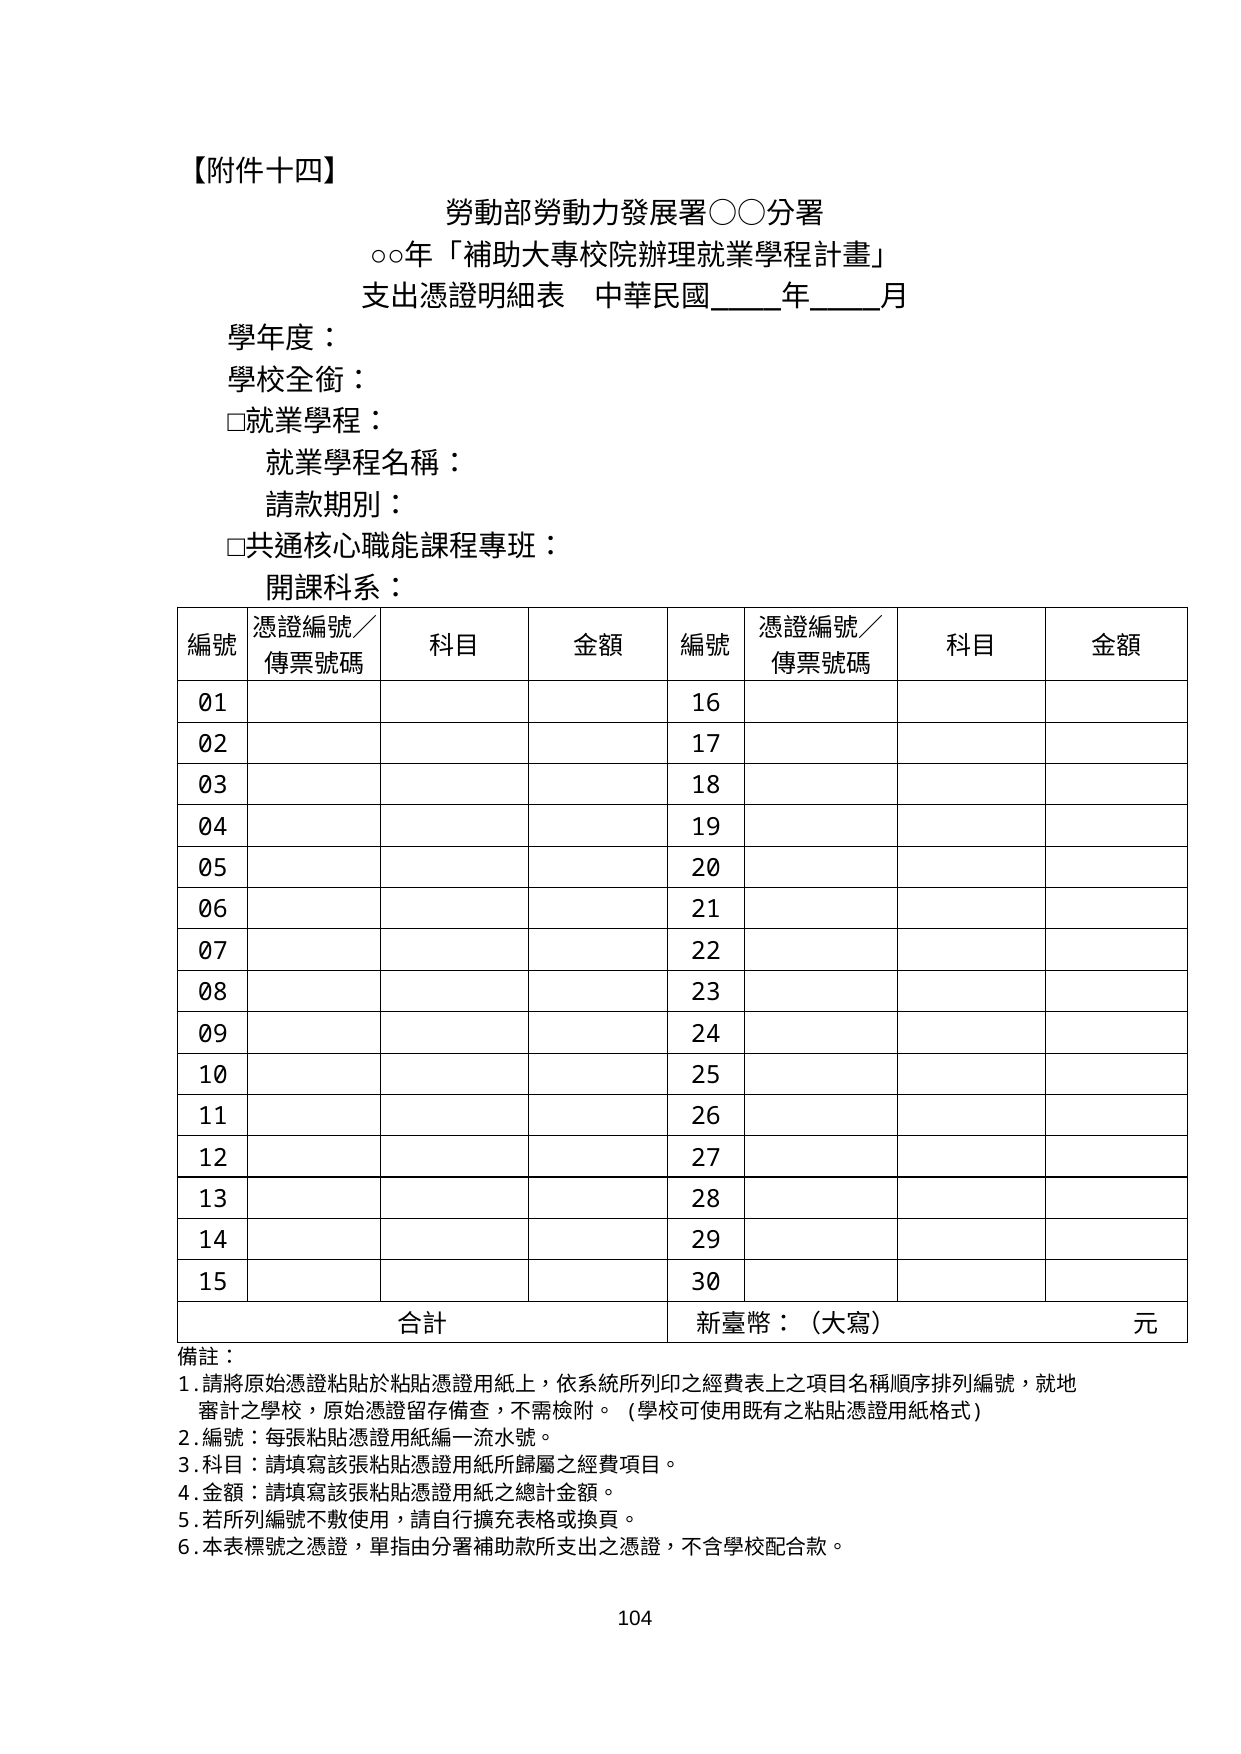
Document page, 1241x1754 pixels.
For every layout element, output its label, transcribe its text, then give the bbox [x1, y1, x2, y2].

table_cell [898, 847, 1045, 887]
table_cell [529, 1178, 667, 1218]
table_cell [1046, 1054, 1187, 1094]
table_cell 01 [178, 681, 247, 722]
table_cell [381, 723, 528, 763]
table_cell [898, 971, 1045, 1011]
table_cell 13 [178, 1178, 247, 1218]
table_cell [381, 1260, 528, 1301]
table_cell [529, 723, 667, 763]
text □共通核心職能課程專班： [227, 523, 1213, 565]
table_cell 23 [668, 971, 744, 1011]
table_cell [248, 1095, 380, 1135]
table_cell [898, 1260, 1045, 1301]
table_cell [381, 1136, 528, 1176]
table_cell 02 [178, 723, 247, 763]
table_cell [248, 971, 380, 1011]
table_cell [529, 1012, 667, 1052]
table_cell [529, 1095, 667, 1135]
table_cell [248, 1054, 380, 1094]
table_cell [745, 1012, 897, 1052]
table_cell [898, 723, 1045, 763]
table_cell 28 [668, 1178, 744, 1218]
table_cell [381, 847, 528, 887]
table_cell [529, 1219, 667, 1259]
table_header 金額 [1046, 608, 1187, 680]
text 1.請將原始憑證粘貼於粘貼憑證用紙上，依系統所列印之經費表上之項目名稱順序排列編號，就地審計之學校，原始憑證留存備查，不需檢附。 (學校可使用既有之粘貼憑證用紙格式) [177, 1370, 1092, 1424]
table_cell [1046, 1219, 1187, 1259]
table_header 科目 [898, 608, 1045, 680]
table_cell [381, 805, 528, 846]
table_cell [381, 681, 528, 722]
table_cell [745, 1260, 897, 1301]
table_cell [898, 1012, 1045, 1052]
table_cell [529, 888, 667, 928]
table_cell 08 [178, 971, 247, 1011]
table_cell [248, 723, 380, 763]
table_cell [1046, 681, 1187, 722]
table_cell 27 [668, 1136, 744, 1176]
text 學年度： [227, 315, 1092, 357]
table_header 金額 [529, 608, 667, 680]
table_cell [248, 1219, 380, 1259]
table_cell [248, 1260, 380, 1301]
text 勞動部勞動力發展署○○分署 [177, 190, 1092, 232]
table_cell [248, 805, 380, 846]
text 4.金額：請填寫該張粘貼憑證用紙之總計金額。 [177, 1478, 1092, 1505]
table_cell [248, 764, 380, 804]
table_cell [248, 847, 380, 887]
table_header 憑證編號／傳票號碼 [745, 608, 897, 680]
table_cell [381, 764, 528, 804]
table_cell 26 [668, 1095, 744, 1135]
table_cell 合計 [178, 1302, 667, 1342]
table_cell [745, 681, 897, 722]
text ○○年「補助大專校院辦理就業學程計畫」 [177, 232, 1092, 273]
table_cell [529, 929, 667, 970]
table_cell [248, 929, 380, 970]
table_cell 30 [668, 1260, 744, 1301]
table_cell 24 [668, 1012, 744, 1052]
text 開課科系： [265, 565, 1092, 607]
text 【附件十四】 [177, 148, 1092, 190]
text 支出憑證明細表 中華民國____年____月 [177, 273, 1092, 315]
text 請款期別： [265, 482, 1092, 523]
table_cell [1046, 929, 1187, 970]
table_cell 新臺幣：（大寫） 元 [668, 1302, 1187, 1342]
table_cell [745, 888, 897, 928]
table_cell [529, 764, 667, 804]
table_cell [745, 805, 897, 846]
table_cell 09 [178, 1012, 247, 1052]
table_cell [529, 1136, 667, 1176]
table_cell [898, 1178, 1045, 1218]
table_cell 05 [178, 847, 247, 887]
table_cell [898, 681, 1045, 722]
table_cell [381, 888, 528, 928]
text 6.本表標號之憑證，單指由分署補助款所支出之憑證，不含學校配合款。 [177, 1532, 1092, 1559]
table_cell [745, 1136, 897, 1176]
table_cell 18 [668, 764, 744, 804]
table_cell [1046, 1136, 1187, 1176]
table_cell 06 [178, 888, 247, 928]
table_cell [745, 723, 897, 763]
table_cell [1046, 1260, 1187, 1301]
table_cell [898, 888, 1045, 928]
text 就業學程名稱： [265, 440, 1092, 482]
text 2.編號：每張粘貼憑證用紙編一流水號。 [177, 1424, 1092, 1451]
table_cell [529, 847, 667, 887]
table_cell [529, 1260, 667, 1301]
table_cell [1046, 971, 1187, 1011]
table_cell [745, 1095, 897, 1135]
table_cell [381, 929, 528, 970]
table_cell [381, 1095, 528, 1135]
table_cell [1046, 805, 1187, 846]
table_cell [248, 888, 380, 928]
table_cell [745, 764, 897, 804]
table_cell 29 [668, 1219, 744, 1259]
table_cell [529, 971, 667, 1011]
table_cell [529, 681, 667, 722]
table_cell [1046, 847, 1187, 887]
table_cell 03 [178, 764, 247, 804]
table_cell [745, 847, 897, 887]
table_cell [745, 1178, 897, 1218]
text 備註： [177, 1343, 1092, 1370]
table_cell [1046, 764, 1187, 804]
table_cell 19 [668, 805, 744, 846]
table_cell 07 [178, 929, 247, 970]
table_cell 21 [668, 888, 744, 928]
table_cell [1046, 1095, 1187, 1135]
table_cell [1046, 1012, 1187, 1052]
table_cell 12 [178, 1136, 247, 1176]
table_cell [745, 971, 897, 1011]
table_header 科目 [381, 608, 528, 680]
table_cell 25 [668, 1054, 744, 1094]
table_cell [529, 1054, 667, 1094]
table_cell [898, 929, 1045, 970]
table_cell 11 [178, 1095, 247, 1135]
table_cell [1046, 723, 1187, 763]
table_cell [898, 805, 1045, 846]
table_cell 14 [178, 1219, 247, 1259]
table_cell [898, 1095, 1045, 1135]
table_cell 10 [178, 1054, 247, 1094]
text 3.科目：請填寫該張粘貼憑證用紙所歸屬之經費項目。 [177, 1451, 1092, 1478]
table_cell [745, 1219, 897, 1259]
table_cell 17 [668, 723, 744, 763]
table_cell 04 [178, 805, 247, 846]
table_header 編號 [668, 608, 744, 680]
table_cell [248, 681, 380, 722]
table_cell [745, 1054, 897, 1094]
table_cell [381, 1219, 528, 1259]
table_cell [1046, 1178, 1187, 1218]
text □就業學程： [227, 398, 1213, 440]
table_cell [381, 1178, 528, 1218]
table_cell [381, 971, 528, 1011]
table_cell [248, 1136, 380, 1176]
table_cell [529, 805, 667, 846]
table_cell [248, 1012, 380, 1052]
table_cell 20 [668, 847, 744, 887]
table_cell [381, 1012, 528, 1052]
table_cell [898, 1054, 1045, 1094]
table_header 編號 [178, 608, 247, 680]
table_cell 22 [668, 929, 744, 970]
table_cell 16 [668, 681, 744, 722]
table_cell [898, 1219, 1045, 1259]
table_cell [381, 1054, 528, 1094]
table_cell [898, 1136, 1045, 1176]
table_cell [745, 929, 897, 970]
table_cell [248, 1178, 380, 1218]
table_cell [1046, 888, 1187, 928]
text 學校全銜： [227, 357, 1092, 398]
text 5.若所列編號不敷使用，請自行擴充表格或換頁。 [177, 1505, 1092, 1532]
table_header 憑證編號／傳票號碼 [248, 608, 380, 680]
table_cell [898, 764, 1045, 804]
table_cell 15 [178, 1260, 247, 1301]
